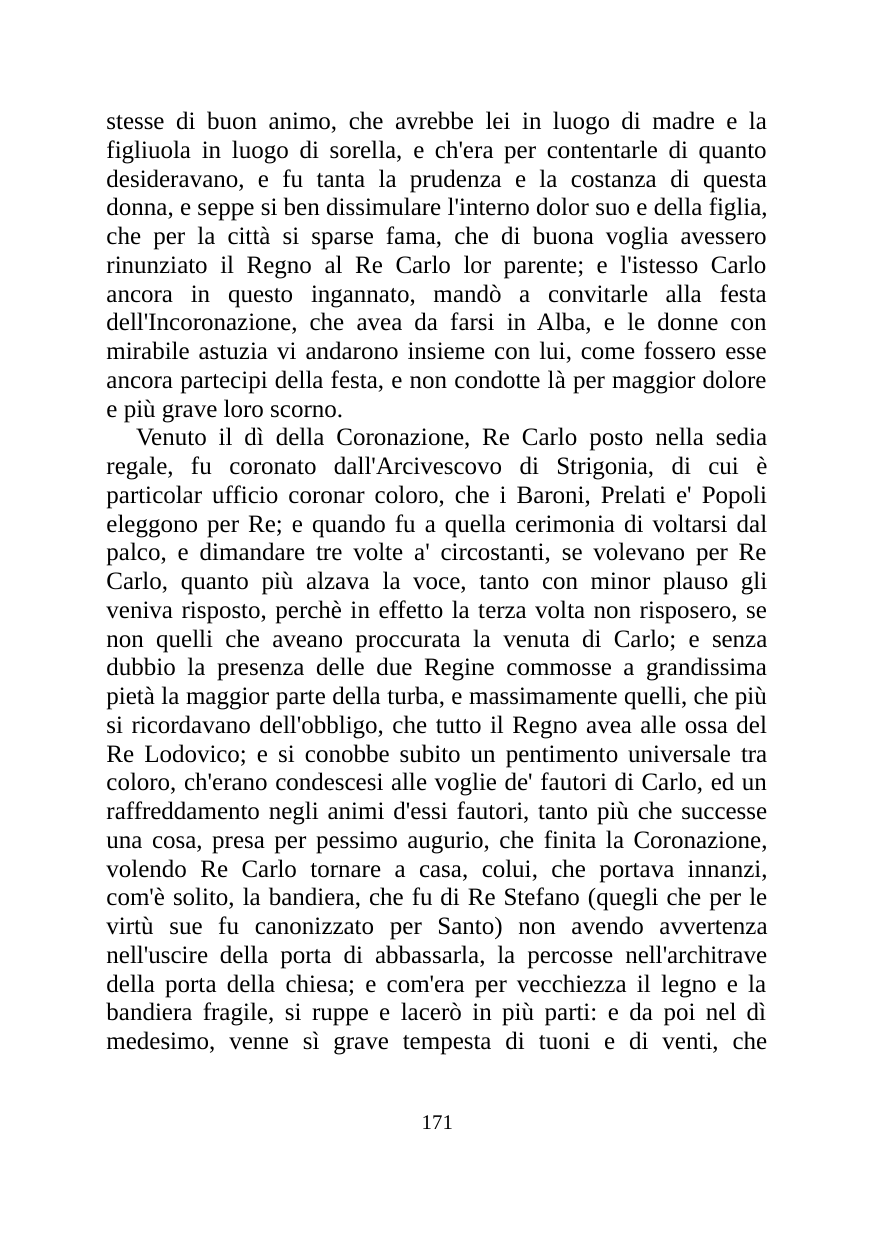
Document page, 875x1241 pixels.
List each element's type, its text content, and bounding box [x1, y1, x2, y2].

text stesse di buon animo, che avrebbe lei in luogo di madre e la figliuola in luogo di sorella, e ch'era per contentarle di quanto desideravano, e fu tanta la prudenza e la costanza di questa donna, e seppe si ben dissimulare l'interno dolor suo e della figlia, che per la città si sparse fama, che di buona voglia avessero rinunziato il Regno al Re Carlo lor parente; e l'istesso Carlo ancora in questo ingannato, mandò a convitarle alla festa dell'Incoronazione, che avea da farsi in Alba, e le donne con mirabile astuzia vi andarono insieme con lui, come fossero esse ancora partecipi della festa, e non condotte là per maggior dolore e più grave loro scorno. [106, 106, 768, 422]
text Venuto il dì della Coronazione, Re Carlo posto nella sedia regale, fu coronato dall'Arcivescovo di Strigonia, di cui è particolar ufficio coronar coloro, che i Baroni, Prelati e' Popoli eleggono per Re; e quando fu a quella cerimonia di voltarsi dal palco, e dimandare tre volte a' circostanti, se volevano per Re Carlo, quanto più alzava la voce, tanto con minor plauso gli veniva risposto, perchè in effetto la terza volta non risposero, se non quelli che aveano proccurata la venuta di Carlo; e senza dubbio la presenza delle due Regine commosse a grandissima pietà la maggior parte della turba, e massimamente quelli, che più si ricordavano dell'obbligo, che tutto il Regno avea alle ossa del Re Lodovico; e si conobbe subito un pentimento universale tra coloro, ch'erano condescesi alle voglie de' fautori di Carlo, ed un raffreddamento negli animi d'essi fautori, tanto più che successe una cosa, presa per pessimo augurio, che finita la Coronazione, volendo Re Carlo tornare a casa, colui, che portava innanzi, com'è solito, la bandiera, che fu di Re Stefano (quegli che per le virtù sue fu canonizzato per Santo) non avendo avvertenza nell'uscire della porta di abbassarla, la percosse nell'architrave della porta della chiesa; e com'era per vecchiezza il legno e la bandiera fragile, si ruppe e lacerò in più parti: e da poi nel dì medesimo, venne sì grave tempesta di tuoni e di venti, che [106, 422, 768, 1055]
